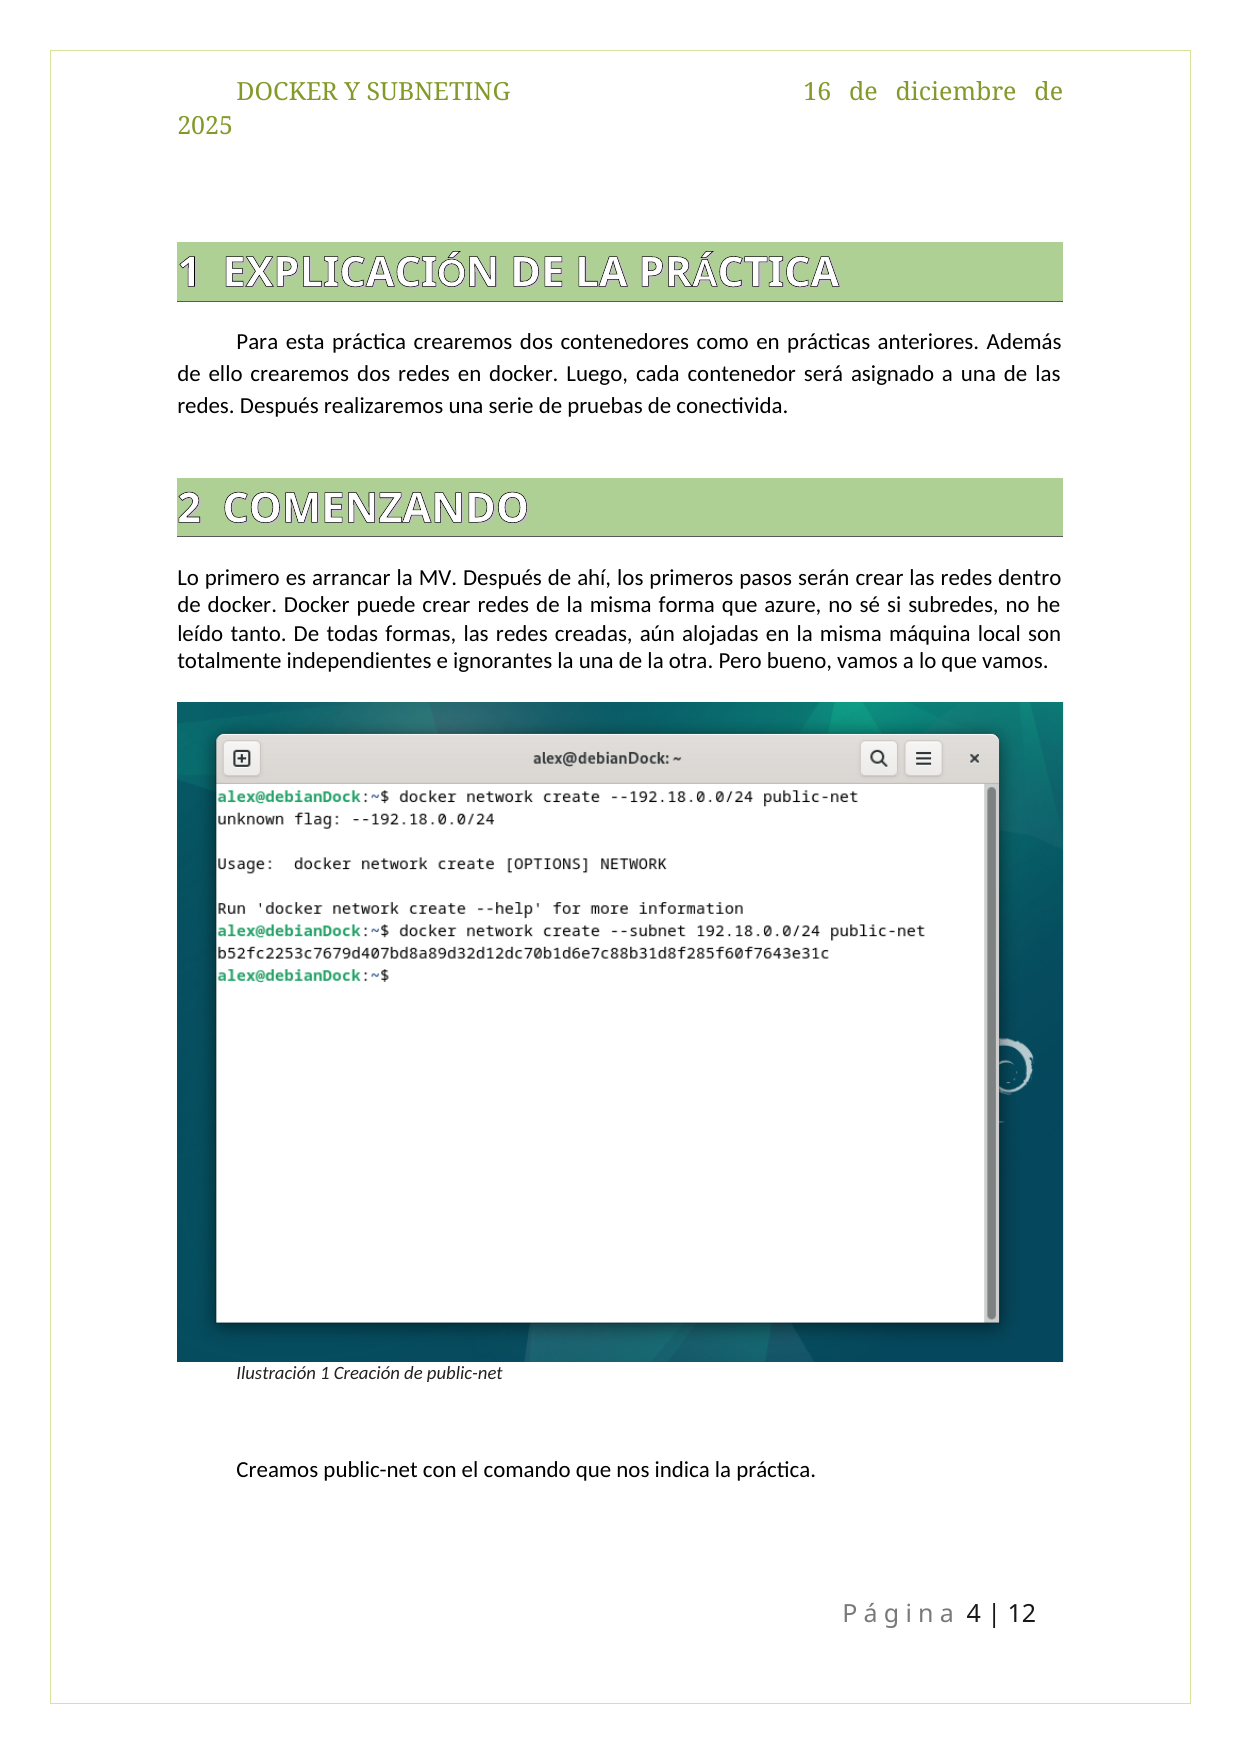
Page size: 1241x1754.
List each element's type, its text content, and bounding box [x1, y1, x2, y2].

text Lo primero es arrancar la MV. Después de ahí, los primeros pasos serán crear las redes dentro de docker. Docker puede crear redes de la misma forma que azure, no sé si subredes, no he leído tanto. De todas formas, las redes creadas, aún alojadas en la misma máquina local son totalmente independientes e ignorantes la una de la otra. Pero bueno, vamos a lo que vamos. [177, 563, 1063, 675]
subtitle EXPLICACIÓN DE LA PRÁCTICA [177, 242, 1063, 301]
text Ilustración 1 Creación de public-net [177, 1362, 1063, 1384]
subtitle COMENZANDO [177, 478, 1063, 536]
text Para esta práctica crearemos dos contenedores como en prácticas anteriores. Además de ello crearemos dos redes en docker. Luego, cada contenedor será asignado a una de las redes. Después realizaremos una serie de pruebas de conectivida. [177, 327, 1063, 419]
text Creamos public-net con el comando que nos indica la práctica. [177, 1455, 1063, 1483]
